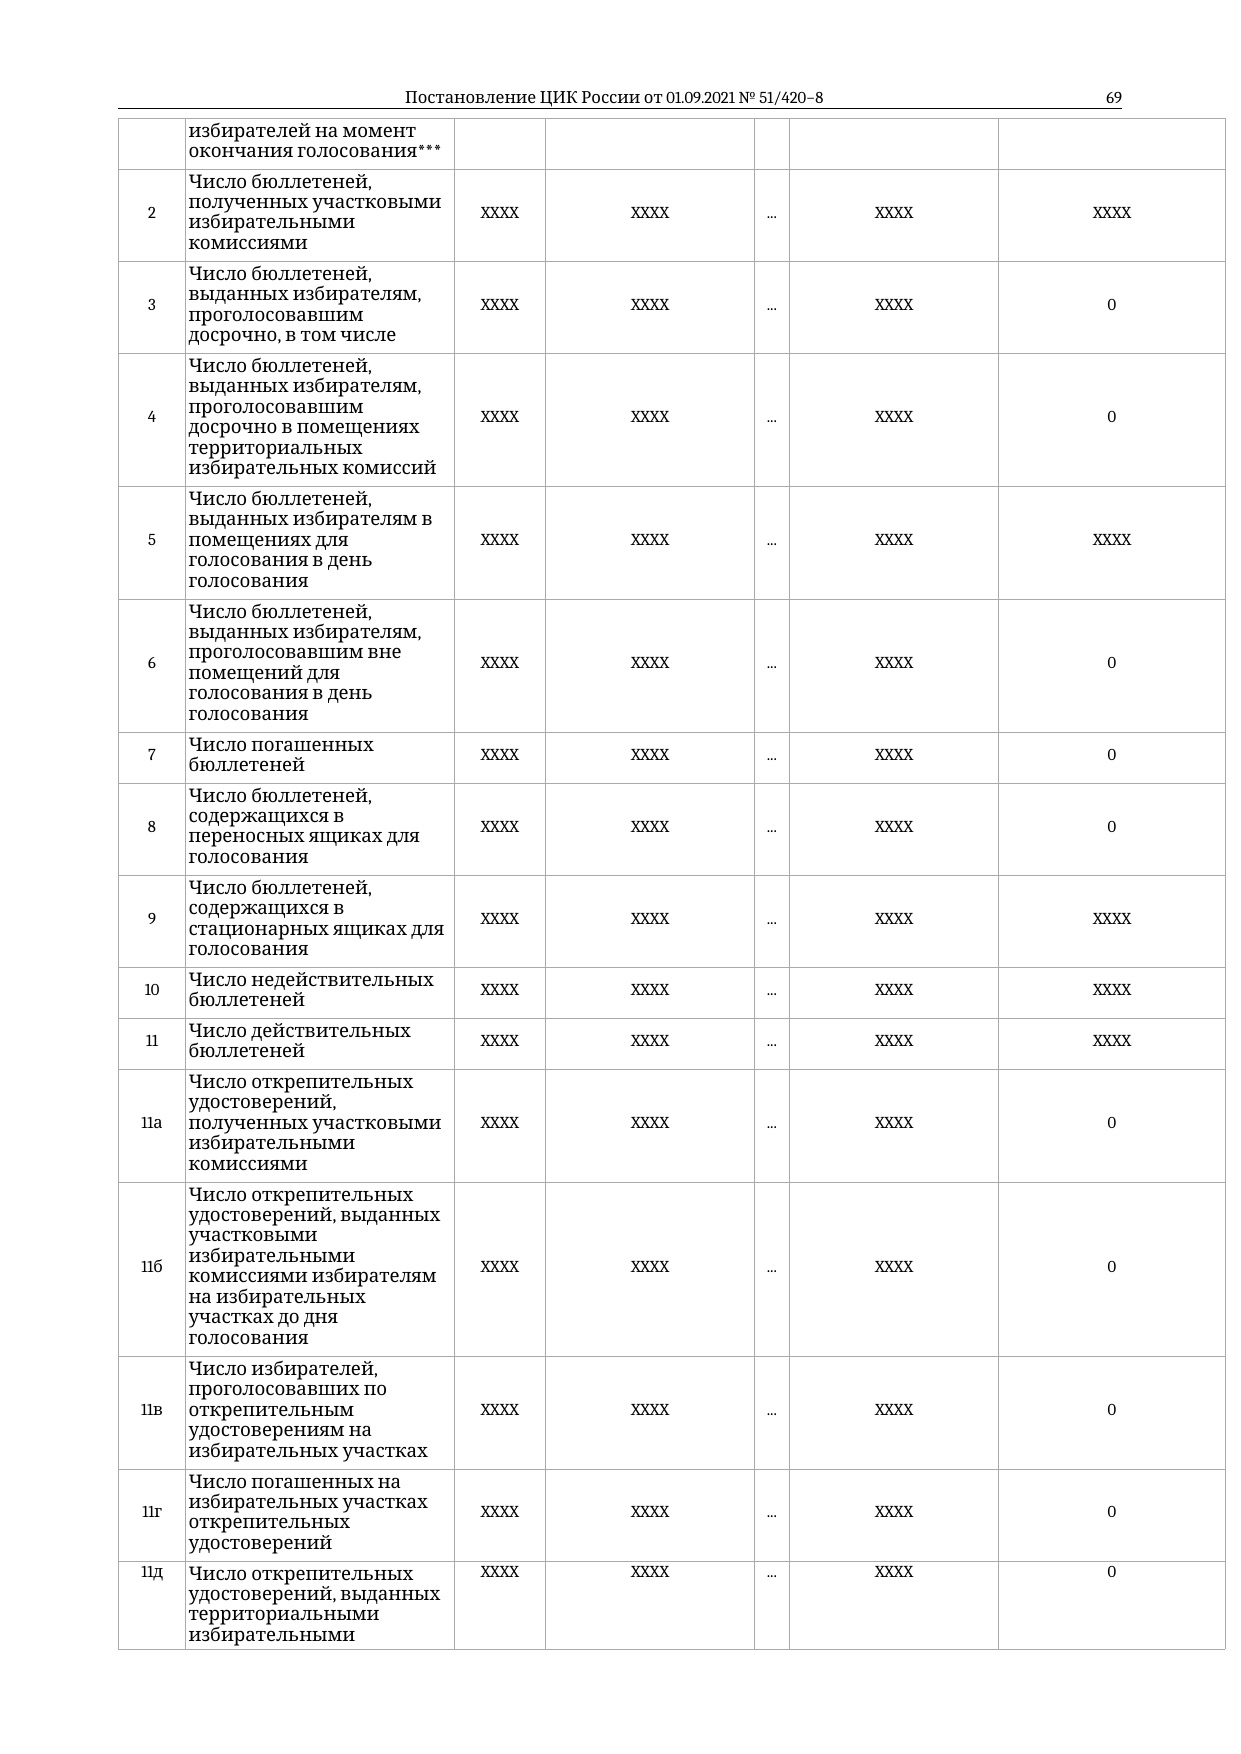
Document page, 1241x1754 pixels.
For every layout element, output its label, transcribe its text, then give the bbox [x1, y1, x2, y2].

table_cell Число действительных бюллетеней [186, 1019, 454, 1069]
table_cell избирателей на момент окончания голосования*** [186, 119, 454, 169]
table_cell 0 [999, 262, 1225, 353]
table_cell ... [755, 262, 789, 353]
table_cell XXXX [546, 170, 754, 261]
table_cell XXXX [546, 1019, 754, 1069]
table_cell XXXX [455, 876, 545, 967]
table_cell Число бюллетеней, содержащихся в переносных ящиках для голосования [186, 784, 454, 875]
table_cell XXXX [455, 1357, 545, 1469]
table_cell Число бюллетеней, содержащихся в стационарных ящиках для голосования [186, 876, 454, 967]
table_cell XXXX [790, 600, 998, 732]
table_cell XXXX [999, 170, 1225, 261]
table_cell 0 [999, 1183, 1225, 1356]
table_cell XXXX [546, 1070, 754, 1182]
table_cell ... [755, 1357, 789, 1469]
table_cell XXXX [790, 1357, 998, 1469]
table_cell Число бюллетеней, выданных избирателям, проголосовавшим досрочно, в том числе [186, 262, 454, 353]
table_cell XXXX [546, 1357, 754, 1469]
table_cell XXXX [999, 968, 1225, 1018]
table_cell XXXX [455, 1019, 545, 1069]
table_cell [546, 119, 754, 169]
table_cell XXXX [790, 733, 998, 783]
table_cell XXXX [790, 1562, 998, 1649]
table_cell 11 [119, 1019, 185, 1069]
table_cell XXXX [455, 354, 545, 486]
table_cell 2 [119, 170, 185, 261]
table_cell XXXX [455, 487, 545, 599]
table_cell 0 [999, 784, 1225, 875]
table_cell XXXX [455, 1562, 545, 1649]
table_cell XXXX [790, 170, 998, 261]
table_cell XXXX [546, 354, 754, 486]
table_cell XXXX [455, 733, 545, 783]
table_cell XXXX [455, 262, 545, 353]
table_cell 11б [119, 1183, 185, 1356]
table_cell 5 [119, 487, 185, 599]
table_cell XXXX [546, 733, 754, 783]
table_cell 11а [119, 1070, 185, 1182]
table_cell Число открепительных удостоверений, выданных территориальными избирательными [186, 1562, 454, 1649]
table_cell ... [755, 1019, 789, 1069]
table_cell Число открепительных удостоверений, полученных участковыми избирательными комиссиями [186, 1070, 454, 1182]
table_cell 4 [119, 354, 185, 486]
table_cell 3 [119, 262, 185, 353]
table_cell [790, 119, 998, 169]
table_cell XXXX [455, 600, 545, 732]
table_cell Число бюллетеней, выданных избирателям, проголосовавшим вне помещений для голосования в день голосования [186, 600, 454, 732]
table_cell 0 [999, 1470, 1225, 1561]
table_cell 11г [119, 1470, 185, 1561]
table_cell XXXX [455, 170, 545, 261]
table_cell XXXX [999, 1019, 1225, 1069]
table_cell XXXX [546, 262, 754, 353]
table_cell Число погашенных бюллетеней [186, 733, 454, 783]
table_cell [999, 119, 1225, 169]
table_cell XXXX [455, 968, 545, 1018]
table_cell ... [755, 1470, 789, 1561]
table_cell XXXX [546, 1562, 754, 1649]
table_cell ... [755, 1070, 789, 1182]
table_cell Число бюллетеней, выданных избирателям в помещениях для голосования в день голосования [186, 487, 454, 599]
table_cell XXXX [790, 487, 998, 599]
table_cell ... [755, 1183, 789, 1356]
table_cell XXXX [790, 1183, 998, 1356]
table_cell XXXX [790, 968, 998, 1018]
table_cell ... [755, 968, 789, 1018]
table_cell Число открепительных удостоверений, выданных участковыми избирательными комиссиями избирателям на избирательных участках до дня голосования [186, 1183, 454, 1356]
table_cell XXXX [790, 262, 998, 353]
table_cell 0 [999, 1070, 1225, 1182]
table_cell XXXX [790, 876, 998, 967]
table_cell 0 [999, 354, 1225, 486]
table_cell ... [755, 600, 789, 732]
table_cell ... [755, 733, 789, 783]
table_cell ... [755, 170, 789, 261]
table_cell 6 [119, 600, 185, 732]
table_cell [119, 119, 185, 169]
table_cell Число избирателей, проголосовавших по открепительным удостоверениям на избирательных участках [186, 1357, 454, 1469]
table_cell XXXX [546, 1470, 754, 1561]
table_cell 11в [119, 1357, 185, 1469]
table_cell XXXX [546, 487, 754, 599]
table_cell ... [755, 876, 789, 967]
table_cell Число бюллетеней, полученных участковыми избирательными комиссиями [186, 170, 454, 261]
table_cell XXXX [546, 968, 754, 1018]
table_cell ... [755, 487, 789, 599]
table_cell 0 [999, 600, 1225, 732]
table_cell XXXX [790, 1470, 998, 1561]
table_cell XXXX [455, 1070, 545, 1182]
table_cell Число недействительных бюллетеней [186, 968, 454, 1018]
table_cell XXXX [546, 1183, 754, 1356]
table_cell 9 [119, 876, 185, 967]
table_cell 0 [999, 1562, 1225, 1649]
table_cell XXXX [546, 876, 754, 967]
table_cell ... [755, 784, 789, 875]
table_cell XXXX [999, 876, 1225, 967]
table_cell 11д [119, 1562, 185, 1649]
table_cell 10 [119, 968, 185, 1018]
table_cell 7 [119, 733, 185, 783]
table_cell XXXX [546, 600, 754, 732]
table_cell 8 [119, 784, 185, 875]
table_cell XXXX [455, 784, 545, 875]
table_cell [455, 119, 545, 169]
table_cell XXXX [455, 1470, 545, 1561]
table_cell XXXX [455, 1183, 545, 1356]
table_cell XXXX [790, 354, 998, 486]
table_cell 0 [999, 733, 1225, 783]
table_cell Число погашенных на избирательных участках открепительных удостоверений [186, 1470, 454, 1561]
table_cell 0 [999, 1357, 1225, 1469]
table_cell XXXX [999, 487, 1225, 599]
table_cell XXXX [546, 784, 754, 875]
table_cell XXXX [790, 1070, 998, 1182]
table_cell XXXX [790, 1019, 998, 1069]
table_cell [755, 119, 789, 169]
table_cell ... [755, 354, 789, 486]
table_cell XXXX [790, 784, 998, 875]
table_cell ... [755, 1562, 789, 1649]
table_cell Число бюллетеней, выданных избирателям, проголосовавшим досрочно в помещениях территориальных избирательных комиссий [186, 354, 454, 486]
